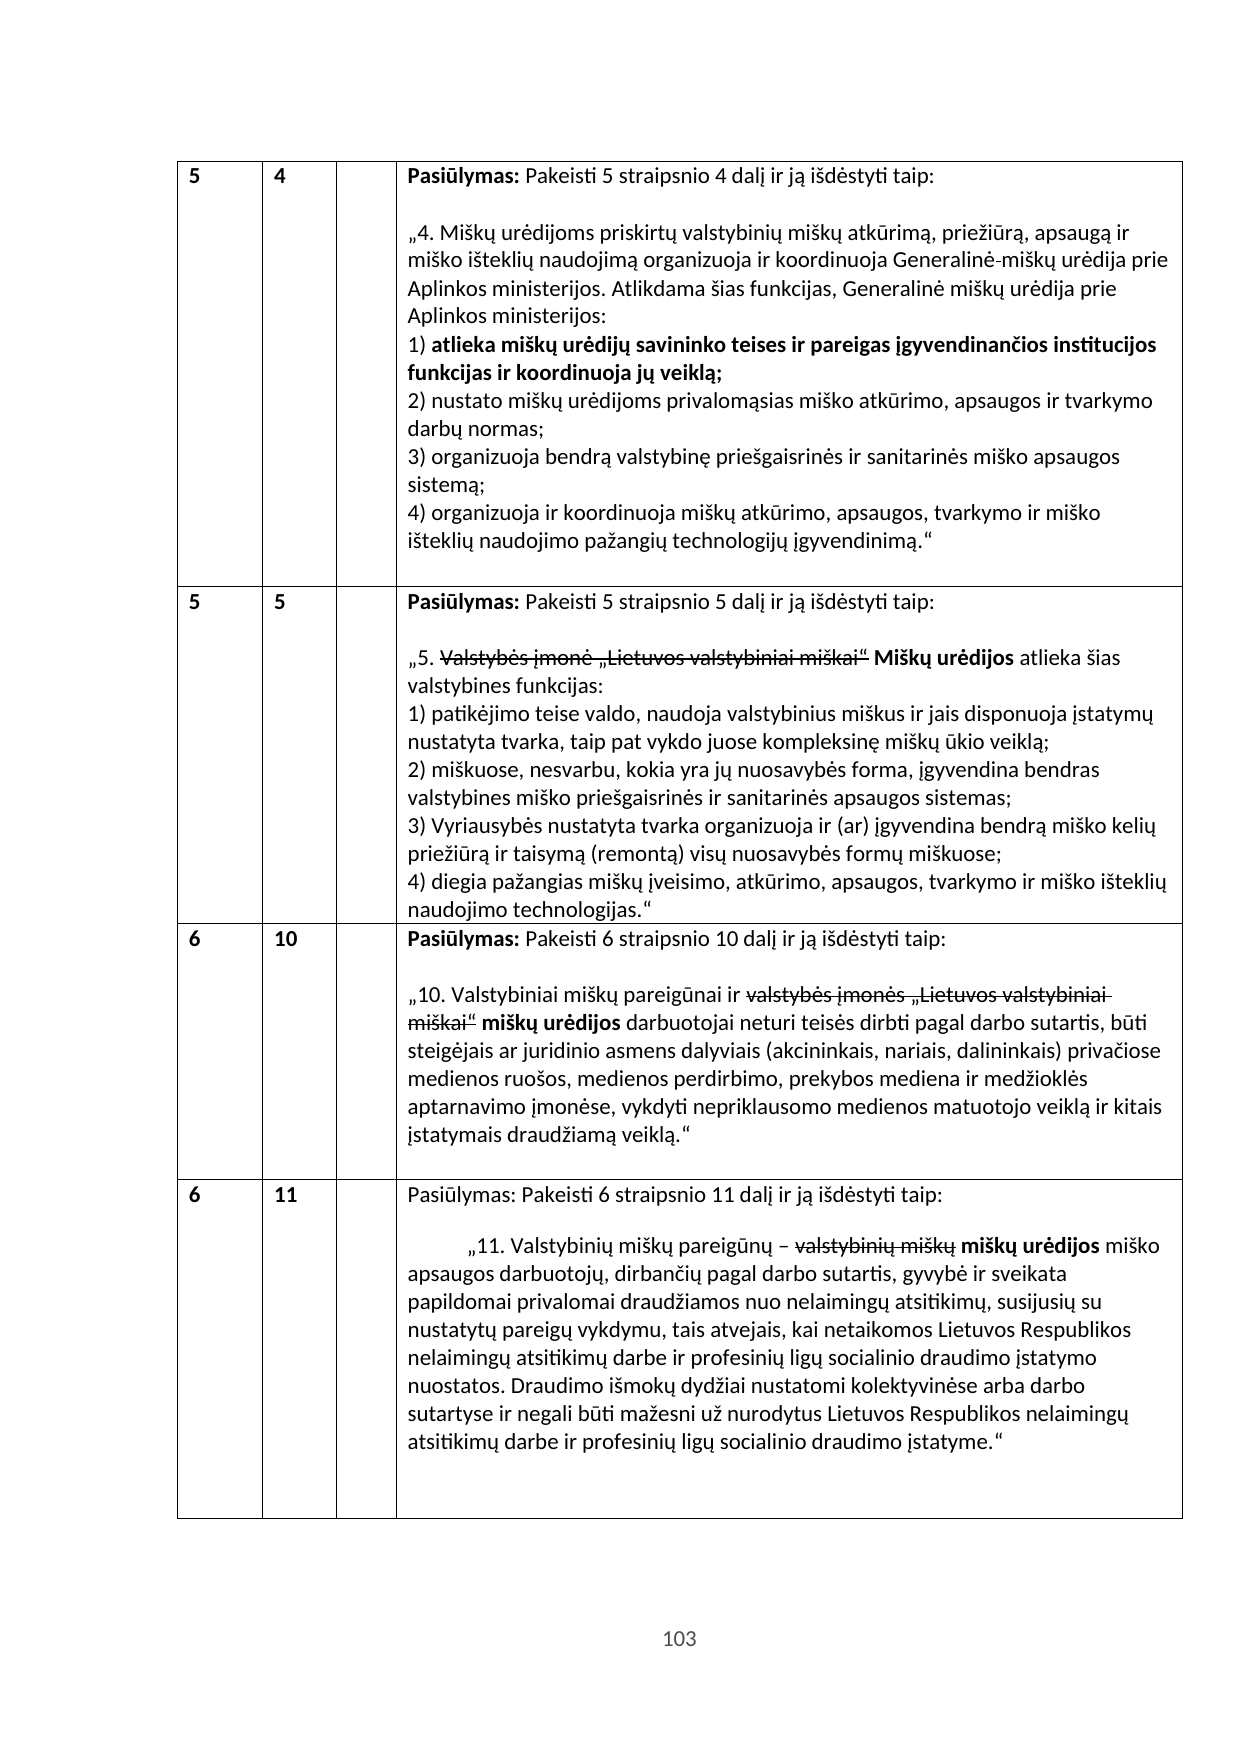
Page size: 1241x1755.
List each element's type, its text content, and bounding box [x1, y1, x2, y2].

table_cell 5 [178, 162, 262, 586]
table_cell Pasiūlymas: Pakeisti 5 straipsnio 5 dalį ir ją išdėstyti taip: „5. Valstybės įmonė „Lietuvos valstybiniai miškai“ Miškų urėdijos atlieka šias valstybines funkcijas: 1) patikėjimo teise valdo, naudoja valstybinius miškus ir jais disponuoja įstatymų nustatyta tvarka, taip pat vykdo juose kompleksinę miškų ūkio veiklą; 2) miškuose, nesvarbu, kokia yra jų nuosavybės forma, įgyvendina bendras valstybines miško priešgaisrinės ir sanitarinės apsaugos sistemas; 3) Vyriausybės nustatyta tvarka organizuoja ir (ar) įgyvendina bendrą miško kelių priežiūrą ir taisymą (remontą) visų nuosavybės formų miškuose; 4) diegia pažangias miškų įveisimo, atkūrimo, apsaugos, tvarkymo ir miško išteklių naudojimo technologijas.“ [397, 587, 1182, 923]
table_cell [337, 1180, 396, 1517]
table_cell 10 [263, 924, 336, 1179]
table_cell [337, 587, 396, 923]
table_cell 6 [178, 924, 262, 1179]
table_cell [1183, 923, 1187, 1179]
table_cell [1183, 1179, 1187, 1517]
table_cell 5 [263, 587, 336, 923]
table_cell 11 [263, 1180, 336, 1517]
table_cell [337, 162, 396, 586]
table_cell Pasiūlymas: Pakeisti 5 straipsnio 4 dalį ir ją išdėstyti taip: „4. Miškų urėdijoms priskirtų valstybinių miškų atkūrimą, priežiūrą, apsaugą ir miško išteklių naudojimą organizuoja ir koordinuoja Generalinė miškų urėdija prie Aplinkos ministerijos. Atlikdama šias funkcijas, Generalinė miškų urėdija prie Aplinkos ministerijos: 1) atlieka miškų urėdijų savininko teises ir pareigas įgyvendinančios institucijos funkcijas ir koordinuoja jų veiklą; 2) nustato miškų urėdijoms privalomąsias miško atkūrimo, apsaugos ir tvarkymo darbų normas; 3) organizuoja bendrą valstybinę priešgaisrinės ir sanitarinės miško apsaugos sistemą; 4) organizuoja ir koordinuoja miškų atkūrimo, apsaugos, tvarkymo ir miško išteklių naudojimo pažangių technologijų įgyvendinimą.“ [397, 162, 1182, 586]
table_cell 5 [178, 587, 262, 923]
table_cell 6 [178, 1180, 262, 1517]
table_cell [1183, 161, 1187, 586]
table_cell [337, 924, 396, 1179]
table_cell Pasiūlymas: Pakeisti 6 straipsnio 10 dalį ir ją išdėstyti taip: „10. Valstybiniai miškų pareigūnai ir valstybės įmonės „Lietuvos valstybiniai miškai“ miškų urėdijos darbuotojai neturi teisės dirbti pagal darbo sutartis, būti steigėjais ar juridinio asmens dalyviais (akcininkais, nariais, dalininkais) privačiose medienos ruošos, medienos perdirbimo, prekybos mediena ir medžioklės aptarnavimo įmonėse, vykdyti nepriklausomo medienos matuotojo veiklą ir kitais įstatymais draudžiamą veiklą.“ [397, 924, 1182, 1179]
table_cell 4 [263, 162, 336, 586]
table_cell Pasiūlymas: Pakeisti 6 straipsnio 11 dalį ir ją išdėstyti taip: „11. Valstybinių miškų pareigūnų – valstybinių miškų miškų urėdijos miško apsaugos darbuotojų, dirbančių pagal darbo sutartis, gyvybė ir sveikata papildomai privalomai draudžiamos nuo nelaimingų atsitikimų, susijusių su nustatytų pareigų vykdymu, tais atvejais, kai netaikomos Lietuvos Respublikos nelaimingų atsitikimų darbe ir profesinių ligų socialinio draudimo įstatymo nuostatos. Draudimo išmokų dydžiai nustatomi kolektyvinėse arba darbo sutartyse ir negali būti mažesni už nurodytus Lietuvos Respublikos nelaimingų atsitikimų darbe ir profesinių ligų socialinio draudimo įstatyme.“ [397, 1180, 1182, 1517]
table_cell [1183, 586, 1187, 923]
